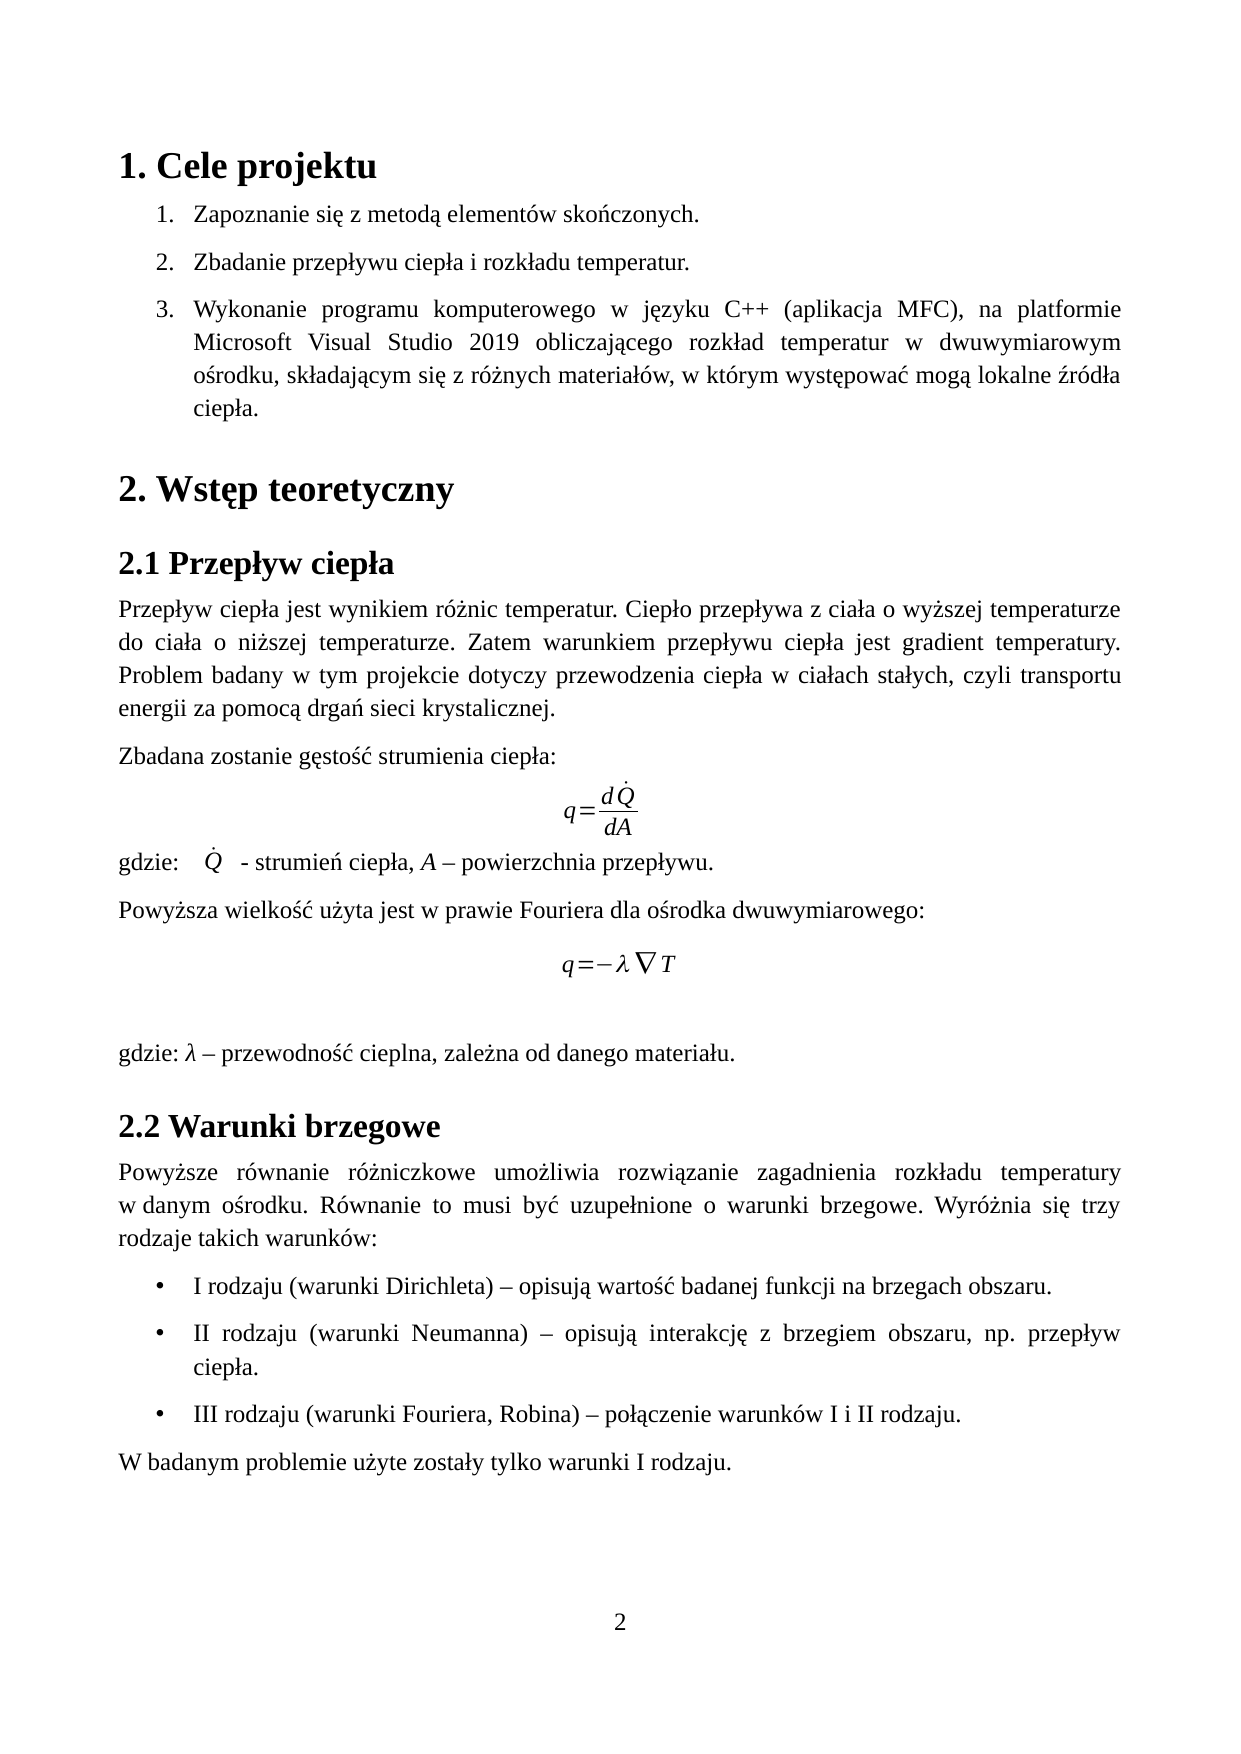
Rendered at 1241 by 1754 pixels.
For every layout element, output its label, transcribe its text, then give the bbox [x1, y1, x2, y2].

list Wykonanie programu komputerowego w języku C++ (aplikacja MFC), na platformie Microsoft Visual Studio 2019 obliczającego rozkład temperatur w dwuwymiarowym ośrodku, składającym się z różnych materiałów, w którym występować mogą lokalne źródła ciepła. [156, 294, 1122, 422]
text gdzie: λ – przewodność cieplna, zależna od danego materiału. [118, 1038, 1122, 1066]
text Przepływ ciepła jest wynikiem różnic temperatur. Ciepło przepływa z ciała o wyższej temperaturze do ciała o niższej temperaturze. Zatem warunkiem przepływu ciepła jest gradient temperatury. Problem badany w tym projekcie dotyczy przewodzenia ciepła w ciałach stałych, czyli transportu energii za pomocą drgań sieci krystalicznej. [118, 594, 1122, 722]
text Powyższa wielkość użyta jest w prawie Fouriera dla ośrodka dwuwymiarowego: [118, 895, 1122, 924]
list Zbadanie przepływu ciepła i rozkładu temperatur. [156, 247, 1122, 276]
subtitle 1. Cele projektu [118, 143, 1122, 187]
list II rodzaju (warunki Neumanna) – opisują interakcję z brzegiem obszaru, np. przepływ ciepła. [156, 1318, 1122, 1380]
list III rodzaju (warunki Fouriera, Robina) – połączenie warunków I i II rodzaju. [156, 1399, 1122, 1428]
text gdzie: - strumień ciepła, A – powierzchnia przepływu. [118, 778, 1122, 876]
list I rodzaju (warunki Dirichleta) – opisują wartość badanej funkcji na brzegach obszaru. [156, 1271, 1122, 1300]
subtitle 2.2 Warunki brzegowe [118, 1106, 1122, 1145]
text Zbadana zostanie gęstość strumienia ciepła: [118, 741, 1122, 770]
text Powyższe równanie różniczkowe umożliwia rozwiązanie zagadnienia rozkładu temperatury w danym ośrodku. Równanie to musi być uzupełnione o warunki brzegowe. Wyróżnia się trzy rodzaje takich warunków: [118, 1157, 1122, 1252]
subtitle 2. Wstęp teoretyczny [118, 466, 1122, 510]
subtitle 2.1 Przepływ ciepła [118, 543, 1122, 582]
list Zapoznanie się z metodą elementów skończonych. [156, 199, 1122, 228]
text W badanym problemie użyte zostały tylko warunki I rodzaju. [118, 1447, 1122, 1476]
